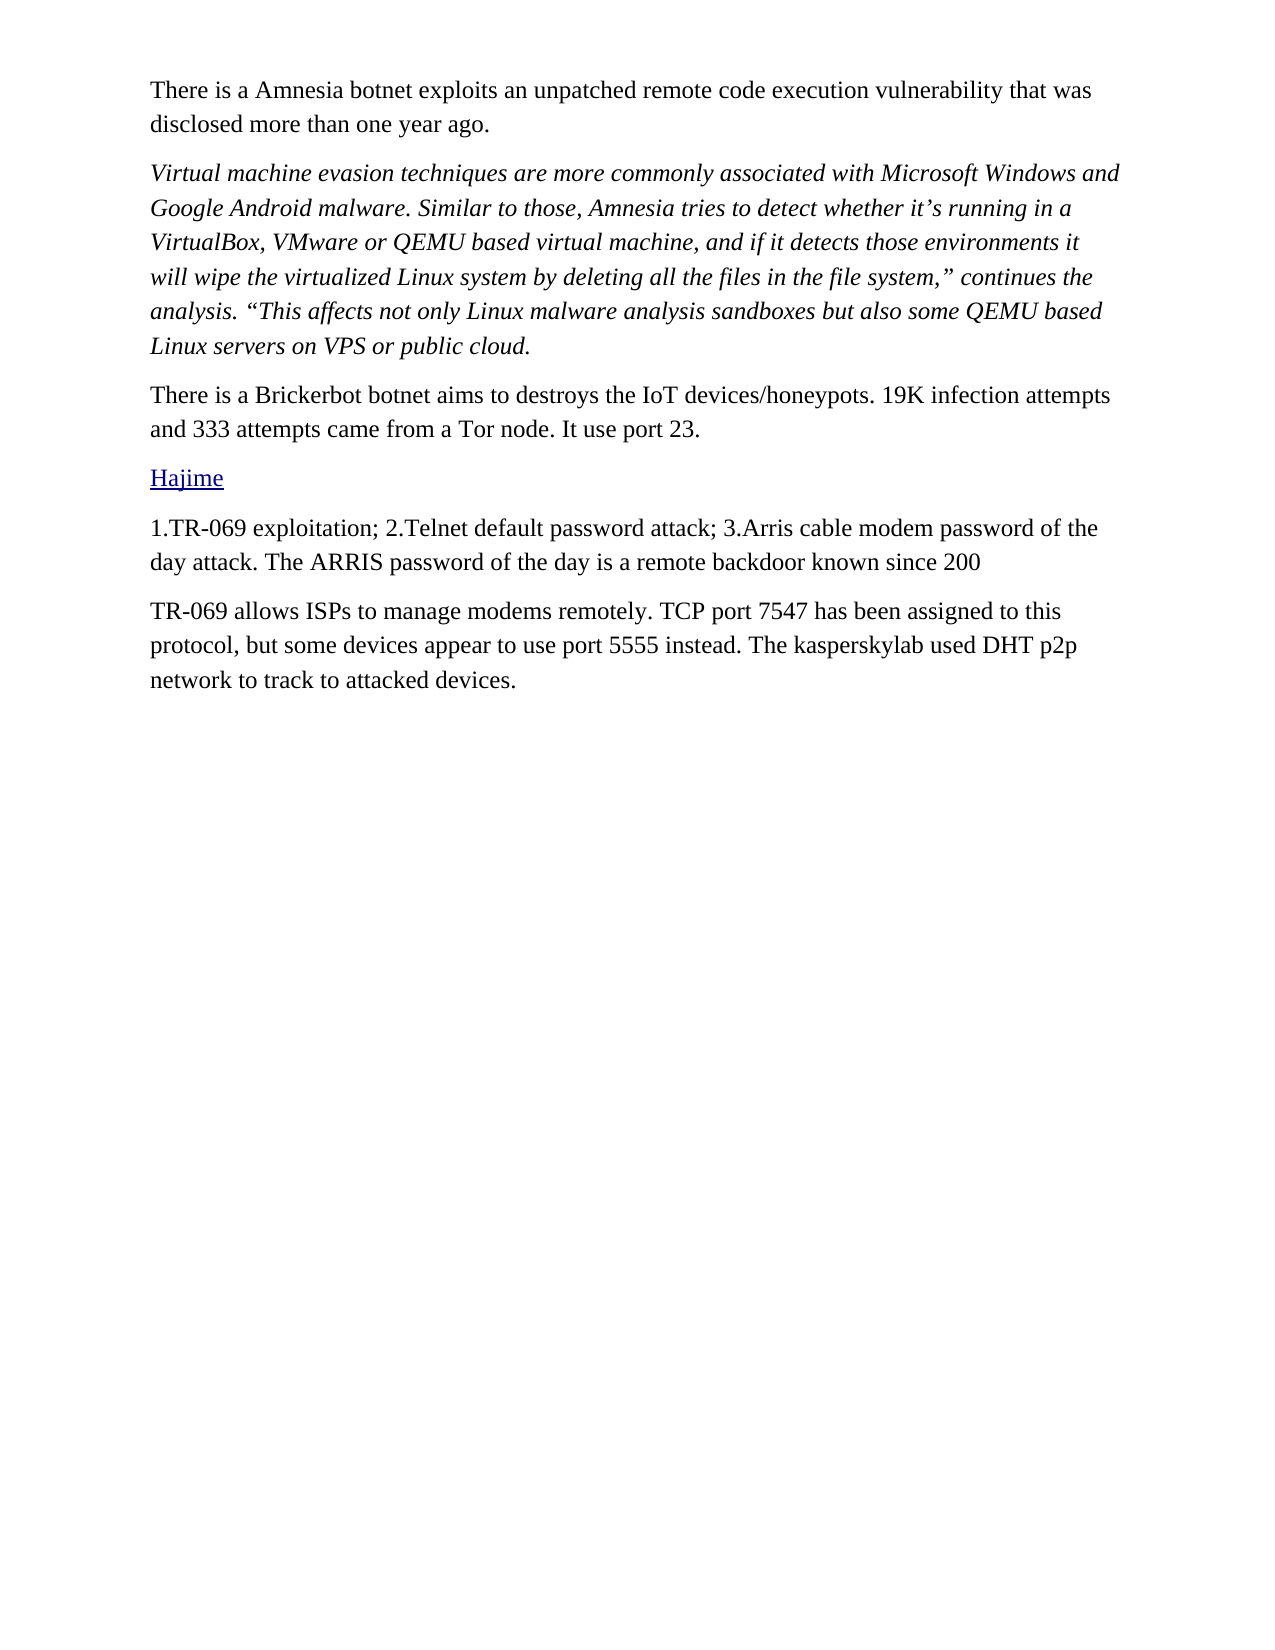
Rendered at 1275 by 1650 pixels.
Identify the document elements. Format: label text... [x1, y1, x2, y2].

text 1.TR-069 exploitation; 2.Telnet default password attack; 3.Arris cable modem password of the day attack. The ARRIS password of the day is a remote backdoor known since 200 [150, 513, 1125, 576]
text Hajime [150, 463, 1125, 492]
text There is a Brickerbot botnet aims to destroys the IoT devices/honeypots. 19K infection attempts and 333 attempts came from a Tor node. It use port 23. [150, 380, 1125, 443]
text There is a Amnesia botnet exploits an unpatched remote code execution vulnerability that was disclosed more than one year ago. [150, 75, 1125, 138]
text TR-069 allows ISPs to manage modems remotely. TCP port 7547 has been assigned to this protocol, but some devices appear to use port 5555 instead. The kasperskylab used DHT p2p network to track to attacked devices. [150, 596, 1125, 694]
text Virtual machine evasion techniques are more commonly associated with Microsoft Windows and Google Android malware. Similar to those, Amnesia tries to detect whether it’s running in a VirtualBox, VMware or QEMU based virtual machine, and if it detects those environments it will wipe the virtualized Linux system by deleting all the files in the file system,” continues the analysis. “This affects not only Linux malware analysis sandboxes but also some QEMU based Linux servers on VPS or public cloud. [150, 158, 1125, 360]
